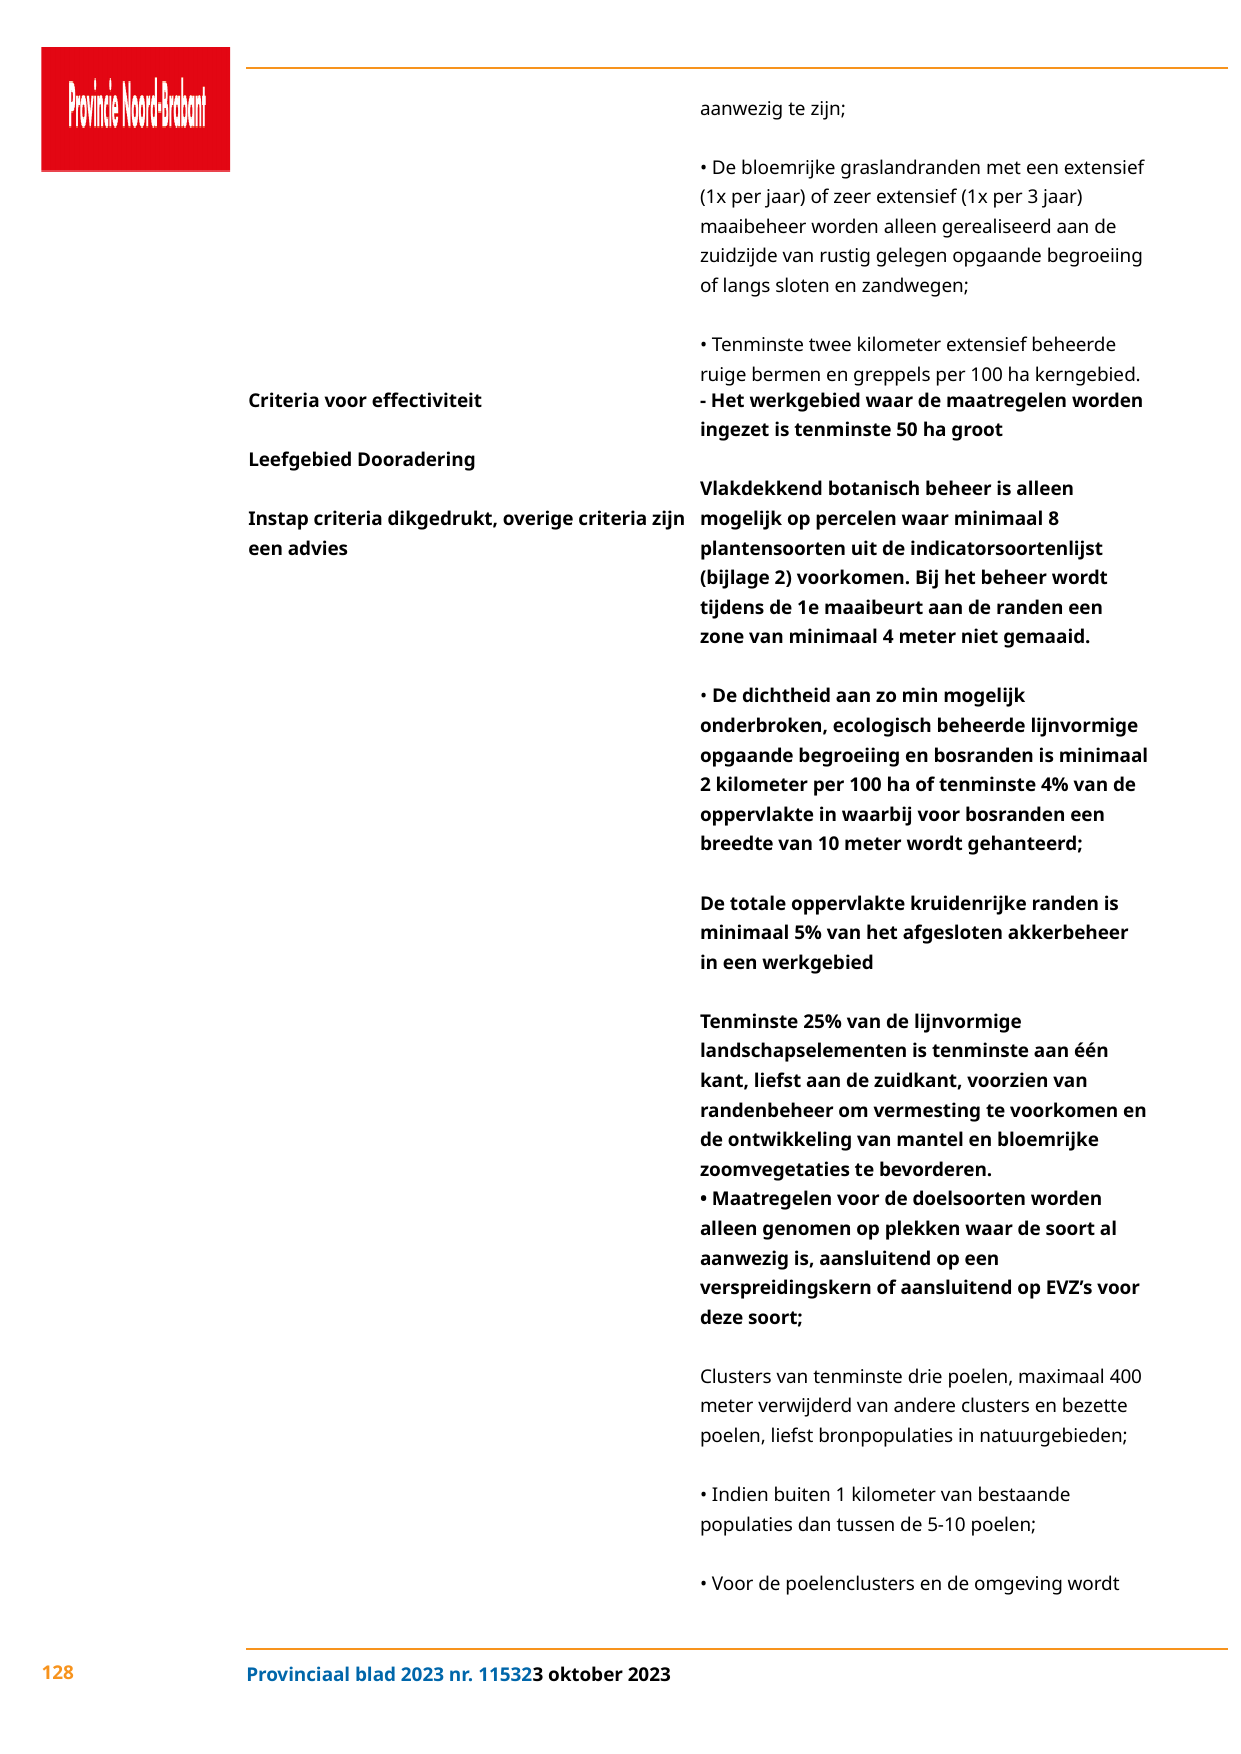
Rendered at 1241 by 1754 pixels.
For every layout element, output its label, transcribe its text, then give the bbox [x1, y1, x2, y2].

table_cell Criteria voor effectiviteit Leefgebied Dooradering Instap criteria dikgedrukt, overige criteria zijn een advies [248, 387, 700, 1596]
table_cell - Het werkgebied waar de maatregelen worden ingezet is tenminste 50 ha groot Vlakdekkend botanisch beheer is alleen mogelijk op percelen waar minimaal 8 plantensoorten uit de indicatorsoortenlijst (bijlage 2) voorkomen. Bij het beheer wordt tijdens de 1e maaibeurt aan de randen een zone van minimaal 4 meter niet gemaaid. • De dichtheid aan zo min mogelijk onderbroken, ecologisch beheerde lijnvormige opgaande begroeiing en bosranden is minimaal 2 kilometer per 100 ha of tenminste 4% van de oppervlakte in waarbij voor bosranden een breedte van 10 meter wordt gehanteerd; De totale oppervlakte kruidenrijke randen is minimaal 5% van het afgesloten akkerbeheer in een werkgebied Tenminste 25% van de lijnvormige landschapselementen is tenminste aan één kant, liefst aan de zuidkant, voorzien van randenbeheer om vermesting te voorkomen en de ontwikkeling van mantel en bloemrijke zoomvegetaties te bevorderen. • Maatregelen voor de doelsoorten worden alleen genomen op plekken waar de soort al aanwezig is, aansluitend op een verspreidingskern of aansluitend op EVZ’s voor deze soort; Clusters van tenminste drie poelen, maximaal 400 meter verwijderd van andere clusters en bezette poelen, liefst bronpopulaties in natuurgebieden; • Indien buiten 1 kilometer van bestaande populaties dan tussen de 5-10 poelen; • Voor de poelenclusters en de omgeving wordt [700, 387, 1152, 1596]
table_cell aanwezig te zijn; • De bloemrijke graslandranden met een extensief (1x per jaar) of zeer extensief (1x per 3 jaar) maaibeheer worden alleen gerealiseerd aan de zuidzijde van rustig gelegen opgaande begroeiing of langs sloten en zandwegen; • Tenminste twee kilometer extensief beheerde ruige bermen en greppels per 100 ha kerngebied. [700, 95, 1152, 387]
picture [41, 47, 231, 172]
table_cell [248, 95, 700, 387]
